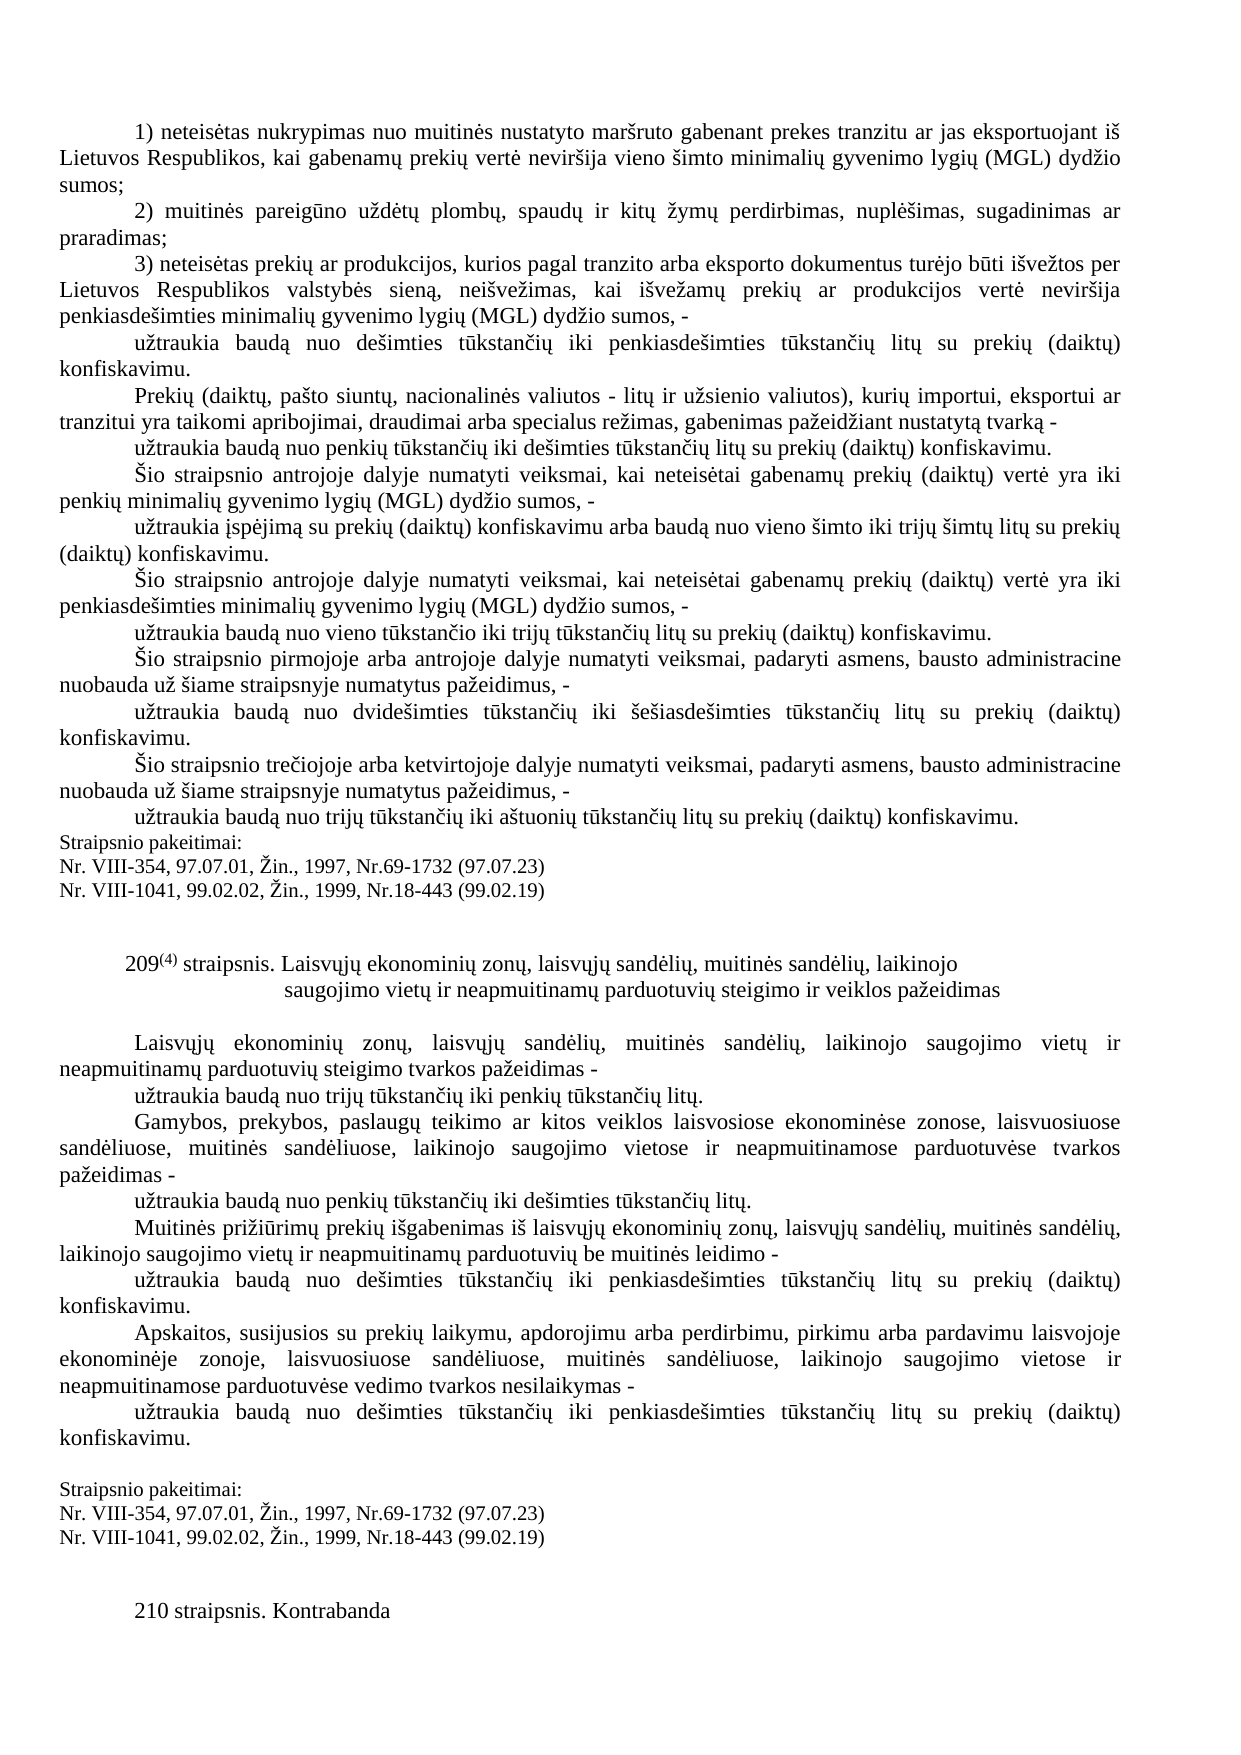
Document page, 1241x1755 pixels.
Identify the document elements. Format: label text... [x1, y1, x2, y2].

text užtraukia baudą nuo dešimties tūkstančių iki penkiasdešimties tūkstančių litų su prekių (daiktų) konfiskavimu. [59, 1398, 1122, 1451]
text 2) muitinės pareigūno uždėtų plombų, spaudų ir kitų žymų perdirbimas, nuplėšimas, sugadinimas ar praradimas; [59, 197, 1122, 250]
text užtraukia baudą nuo dešimties tūkstančių iki penkiasdešimties tūkstančių litų su prekių (daiktų) konfiskavimu. [59, 1266, 1122, 1319]
text užtraukia baudą nuo trijų tūkstančių iki aštuonių tūkstančių litų su prekių (daiktų) konfiskavimu. [59, 803, 1122, 830]
text užtraukia baudą nuo dešimties tūkstančių iki penkiasdešimties tūkstančių litų su prekių (daiktų) konfiskavimu. [59, 329, 1122, 382]
text Nr. VIII-354, 97.07.01, Žin., 1997, Nr.69-1732 (97.07.23) [59, 854, 1122, 878]
text užtraukia įspėjimą su prekių (daiktų) konfiskavimu arba baudą nuo vieno šimto iki trijų šimtų litų su prekių (daiktų) konfiskavimu. [59, 513, 1122, 566]
text užtraukia baudą nuo vieno tūkstančio iki trijų tūkstančių litų su prekių (daiktų) konfiskavimu. [59, 619, 1122, 645]
text Šio straipsnio trečiojoje arba ketvirtojoje dalyje numatyti veiksmai, padaryti asmens, bausto administracine nuobauda už šiame straipsnyje numatytus pažeidimus, - [59, 751, 1122, 803]
text Nr. VIII-354, 97.07.01, Žin., 1997, Nr.69-1732 (97.07.23) [59, 1501, 1122, 1525]
text Šio straipsnio pirmojoje arba antrojoje dalyje numatyti veiksmai, padaryti asmens, bausto administracine nuobauda už šiame straipsnyje numatytus pažeidimus, - [59, 645, 1122, 698]
text Straipsnio pakeitimai: [59, 1477, 1122, 1501]
text 209(4) straipsnis. Laisvųjų ekonominių zonų, laisvųjų sandėlių, muitinės sandėlių, laikinojo [125, 950, 1122, 976]
text Apskaitos, susijusios su prekių laikymu, apdorojimu arba perdirbimu, pirkimu arba pardavimu laisvojoje ekonominėje zonoje, laisvuosiuose sandėliuose, muitinės sandėliuose, laikinojo saugojimo vietose ir neapmuitinamose parduotuvėse vedimo tvarkos nesilaikymas - [59, 1319, 1122, 1398]
text užtraukia baudą nuo penkių tūkstančių iki dešimties tūkstančių litų. [59, 1187, 1122, 1213]
text saugojimo vietų ir neapmuitinamų parduotuvių steigimo ir veiklos pažeidimas [284, 976, 1122, 1003]
text 3) neteisėtas prekių ar produkcijos, kurios pagal tranzito arba eksporto dokumentus turėjo būti išvežtos per Lietuvos Respublikos valstybės sieną, neišvežimas, kai išvežamų prekių ar produkcijos vertė neviršija penkiasdešimties minimalių gyvenimo lygių (MGL) dydžio sumos, - [59, 250, 1122, 329]
text užtraukia baudą nuo penkių tūkstančių iki dešimties tūkstančių litų su prekių (daiktų) konfiskavimu. [59, 434, 1122, 461]
text 1) neteisėtas nukrypimas nuo muitinės nustatyto maršruto gabenant prekes tranzitu ar jas eksportuojant iš Lietuvos Respublikos, kai gabenamų prekių vertė neviršija vieno šimto minimalių gyvenimo lygių (MGL) dydžio sumos; [59, 118, 1122, 197]
text Straipsnio pakeitimai: [59, 830, 1122, 854]
text Nr. VIII-1041, 99.02.02, Žin., 1999, Nr.18-443 (99.02.19) [59, 1525, 1122, 1549]
text užtraukia baudą nuo dvidešimties tūkstančių iki šešiasdešimties tūkstančių litų su prekių (daiktų) konfiskavimu. [59, 698, 1122, 751]
text Gamybos, prekybos, paslaugų teikimo ar kitos veiklos laisvosiose ekonominėse zonose, laisvuosiuose sandėliuose, muitinės sandėliuose, laikinojo saugojimo vietose ir neapmuitinamose parduotuvėse tvarkos pažeidimas - [59, 1108, 1122, 1187]
text užtraukia baudą nuo trijų tūkstančių iki penkių tūkstančių litų. [59, 1082, 1122, 1108]
text 210 straipsnis. Kontrabanda [59, 1597, 1122, 1624]
text Nr. VIII-1041, 99.02.02, Žin., 1999, Nr.18-443 (99.02.19) [59, 878, 1122, 902]
text Laisvųjų ekonominių zonų, laisvųjų sandėlių, muitinės sandėlių, laikinojo saugojimo vietų ir neapmuitinamų parduotuvių steigimo tvarkos pažeidimas - [59, 1029, 1122, 1082]
text Muitinės prižiūrimų prekių išgabenimas iš laisvųjų ekonominių zonų, laisvųjų sandėlių, muitinės sandėlių, laikinojo saugojimo vietų ir neapmuitinamų parduotuvių be muitinės leidimo - [59, 1213, 1122, 1266]
text Šio straipsnio antrojoje dalyje numatyti veiksmai, kai neteisėtai gabenamų prekių (daiktų) vertė yra iki penkiasdešimties minimalių gyvenimo lygių (MGL) dydžio sumos, - [59, 566, 1122, 619]
text Prekių (daiktų, pašto siuntų, nacionalinės valiutos - litų ir užsienio valiutos), kurių importui, eksportui ar tranzitui yra taikomi apribojimai, draudimai arba specialus režimas, gabenimas pažeidžiant nustatytą tvarką - [59, 382, 1122, 434]
text Šio straipsnio antrojoje dalyje numatyti veiksmai, kai neteisėtai gabenamų prekių (daiktų) vertė yra iki penkių minimalių gyvenimo lygių (MGL) dydžio sumos, - [59, 461, 1122, 513]
